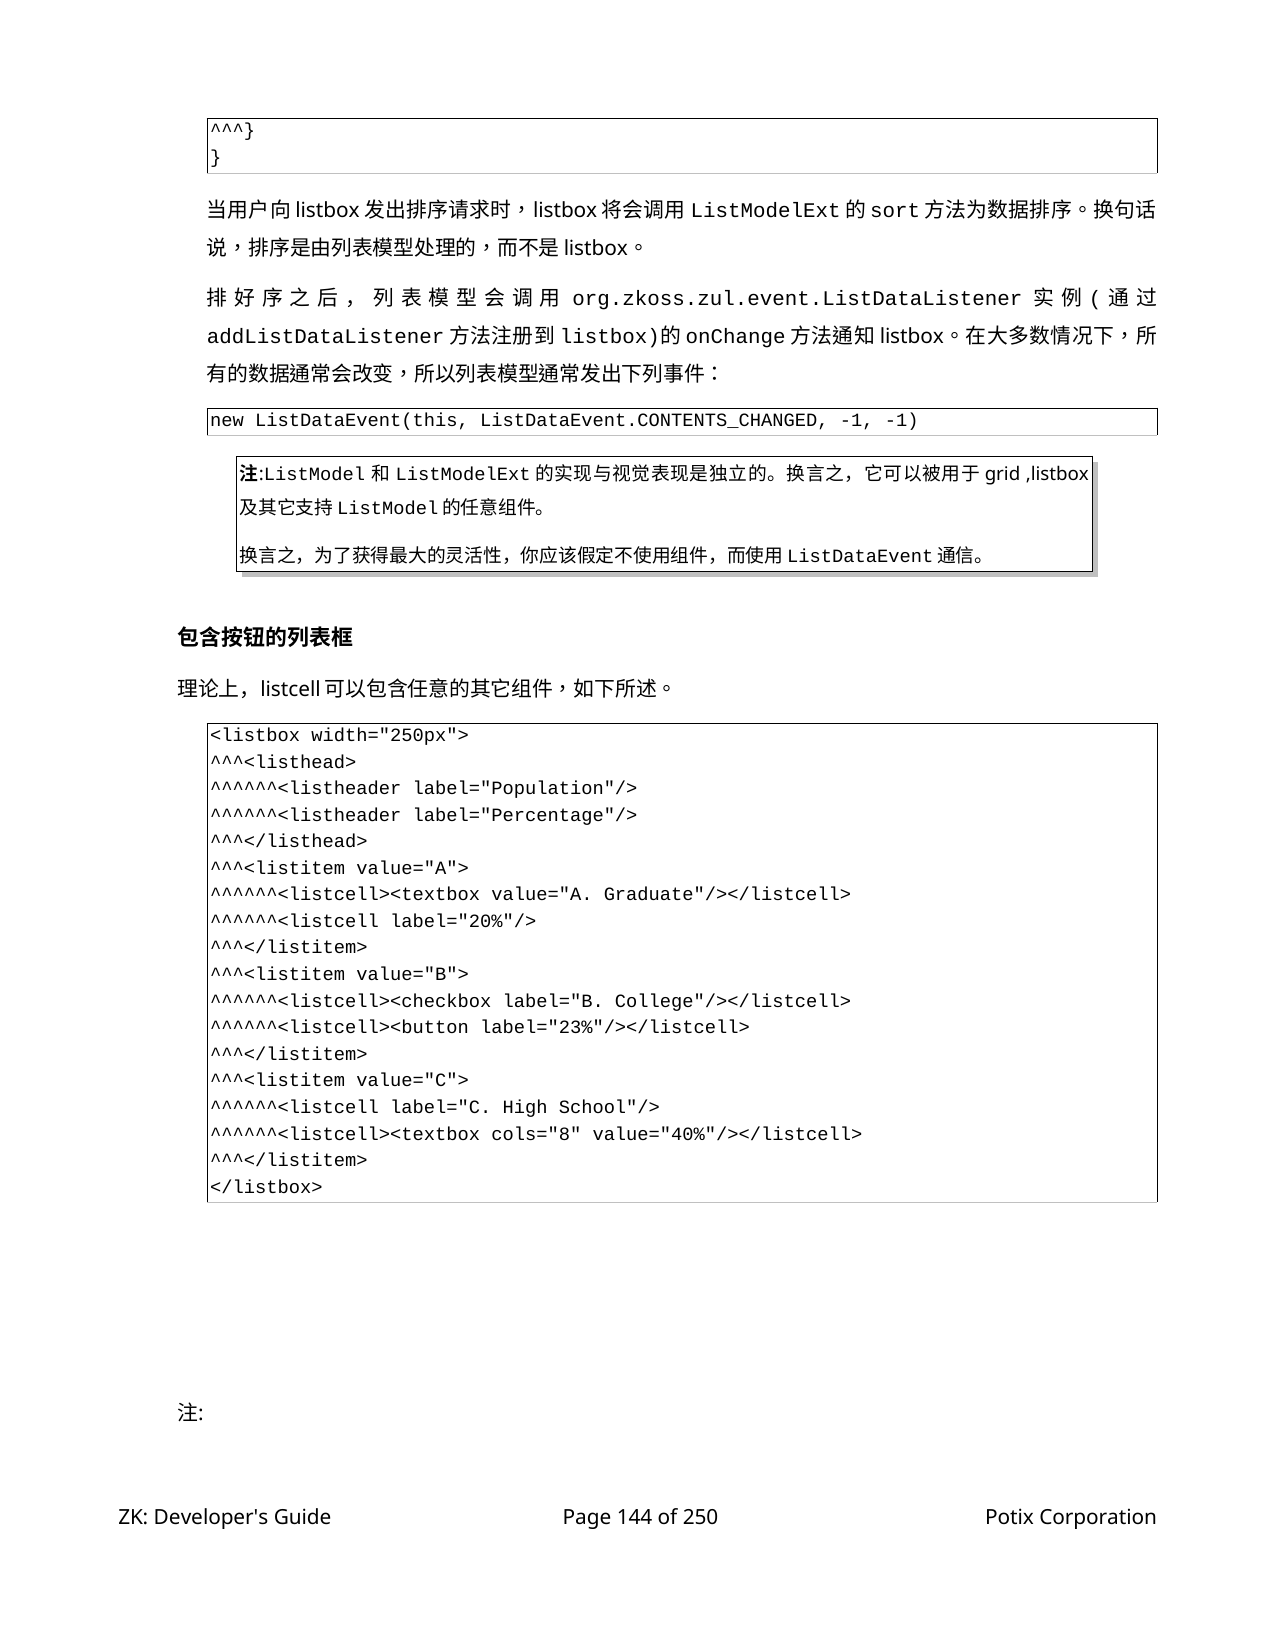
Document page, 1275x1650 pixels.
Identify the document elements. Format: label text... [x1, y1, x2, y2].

text 注:ListModel 和 ListModelExt的实现与视觉表现是独立的。换言之，它可以被用于grid ,listbox及其它支持ListModel的任意组件。 [237, 457, 1092, 520]
text } [208, 145, 1157, 173]
text new ListDataEvent(this, ListDataEvent.CONTENTS_CHANGED, -1, -1) [208, 409, 1157, 435]
text <listbox width="250px"> ^^^<listhead> ^^^^^^<listheader label="Population"/> ^^^^^^<listheader label="Percentage"/> ^^^</listhead> ^^^<listitem value="A"> ^^^^^^<listcell><textbox value="A. Graduate"/></listcell> ^^^^^^<listcell label="20%"/> ^^^</listitem> ^^^<listitem value="B"> ^^^^^^<listcell><checkbox label="B. College"/></listcell> ^^^^^^<listcell><button label="23%"/></listcell> ^^^</listitem> ^^^<listitem value="C"> ^^^^^^<listcell label="C. High School"/> ^^^^^^<listcell><textbox cols="8" value="40%"/></listcell> ^^^</listitem> </listbox> [208, 724, 1157, 1202]
text 排好序之后，列表模型会调用org.zkoss.zul.event.ListDataListener实例(通过addListDataListener方法注册到listbox)的onChange方法通知listbox。在大多数情况下，所有的数据通常会改变，所以列表模型通常发出下列事件： [207, 282, 1157, 387]
text 理论上，listcell可以包含任意的其它组件，如下所述。 [177, 672, 1157, 702]
text 注: [177, 1397, 1157, 1427]
text ^^^} [208, 119, 1157, 142]
subtitle 包含按钮的列表框 [177, 620, 1157, 652]
text 换言之，为了获得最大的灵活性，你应该假定不使用组件，而使用ListDataEvent通信。 [237, 538, 1092, 571]
text 当用户向listbox发出排序请求时，listbox将会调用ListModelExt的sort方法为数据排序。换句话说，排序是由列表模型处理的，而不是listbox。 [207, 193, 1157, 261]
